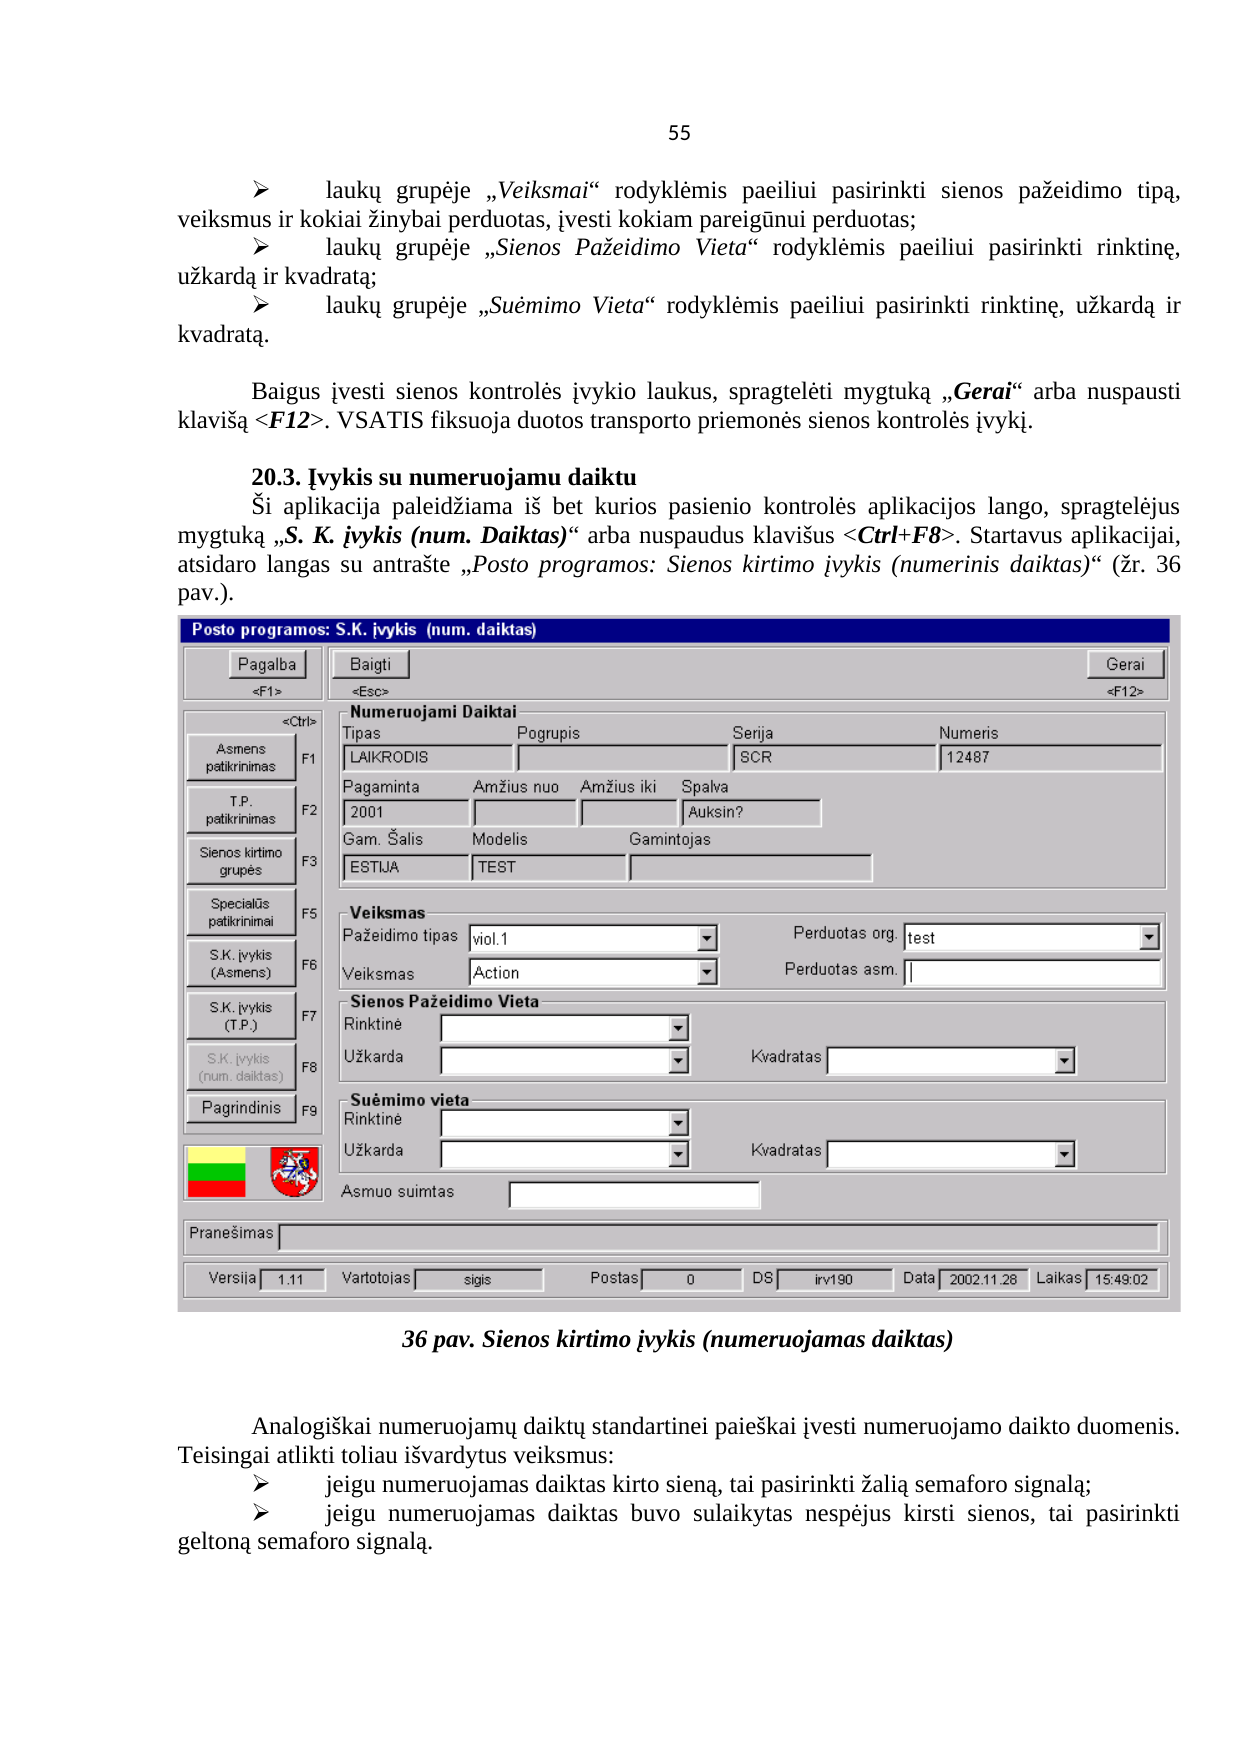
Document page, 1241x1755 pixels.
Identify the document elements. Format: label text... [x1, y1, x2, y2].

text  jeigu numeruojamas daiktas kirto sieną, tai pasirinkti žalią semaforo signalą; [177, 1469, 1181, 1498]
text  jeigu numeruojamas daiktas buvo sulaikytas nespėjus kirsti sienos, tai pasirinkti geltoną semaforo signalą. [177, 1498, 1181, 1555]
text 20.3. Įvykis su numeruojamu daiktu [177, 462, 1181, 491]
text 36 pav. Sienos kirtimo įvykis (numeruojamas daiktas) [177, 1324, 1181, 1352]
text Ši aplikacija paleidžiama iš bet kurios pasienio kontrolės aplikacijos lango, spragtelėjus mygtuką „S. K. įvykis (num. Daiktas)“ arba nuspaudus klavišus <Ctrl+F8>. Startavus aplikacijai, atsidaro langas su antrašte „Posto programos: Sienos kirtimo įvykis (numerinis daiktas)“ (žr. 36 pav.). [177, 491, 1181, 606]
text Baigus įvesti sienos kontrolės įvykio laukus, spragtelėti mygtuką „Gerai“ arba nuspausti klavišą <F12>. VSATIS fiksuoja duotos transporto priemonės sienos kontrolės įvykį. [177, 376, 1181, 434]
text  laukų grupėje „Suėmimo Vieta“ rodyklėmis paeiliui pasirinkti rinktinę, užkardą ir kvadratą. [177, 290, 1181, 347]
text  laukų grupėje „Sienos Pažeidimo Vieta“ rodyklėmis paeiliui pasirinkti rinktinę, užkardą ir kvadratą; [177, 232, 1181, 290]
text  laukų grupėje „Veiksmai“ rodyklėmis paeiliui pasirinkti sienos pažeidimo tipą, veiksmus ir kokiai žinybai perduotas, įvesti kokiam pareigūnui perduotas; [177, 175, 1181, 232]
text Analogiškai numeruojamų daiktų standartinei paieškai įvesti numeruojamo daikto duomenis. Teisingai atlikti toliau išvardytus veiksmus: [177, 1411, 1181, 1469]
